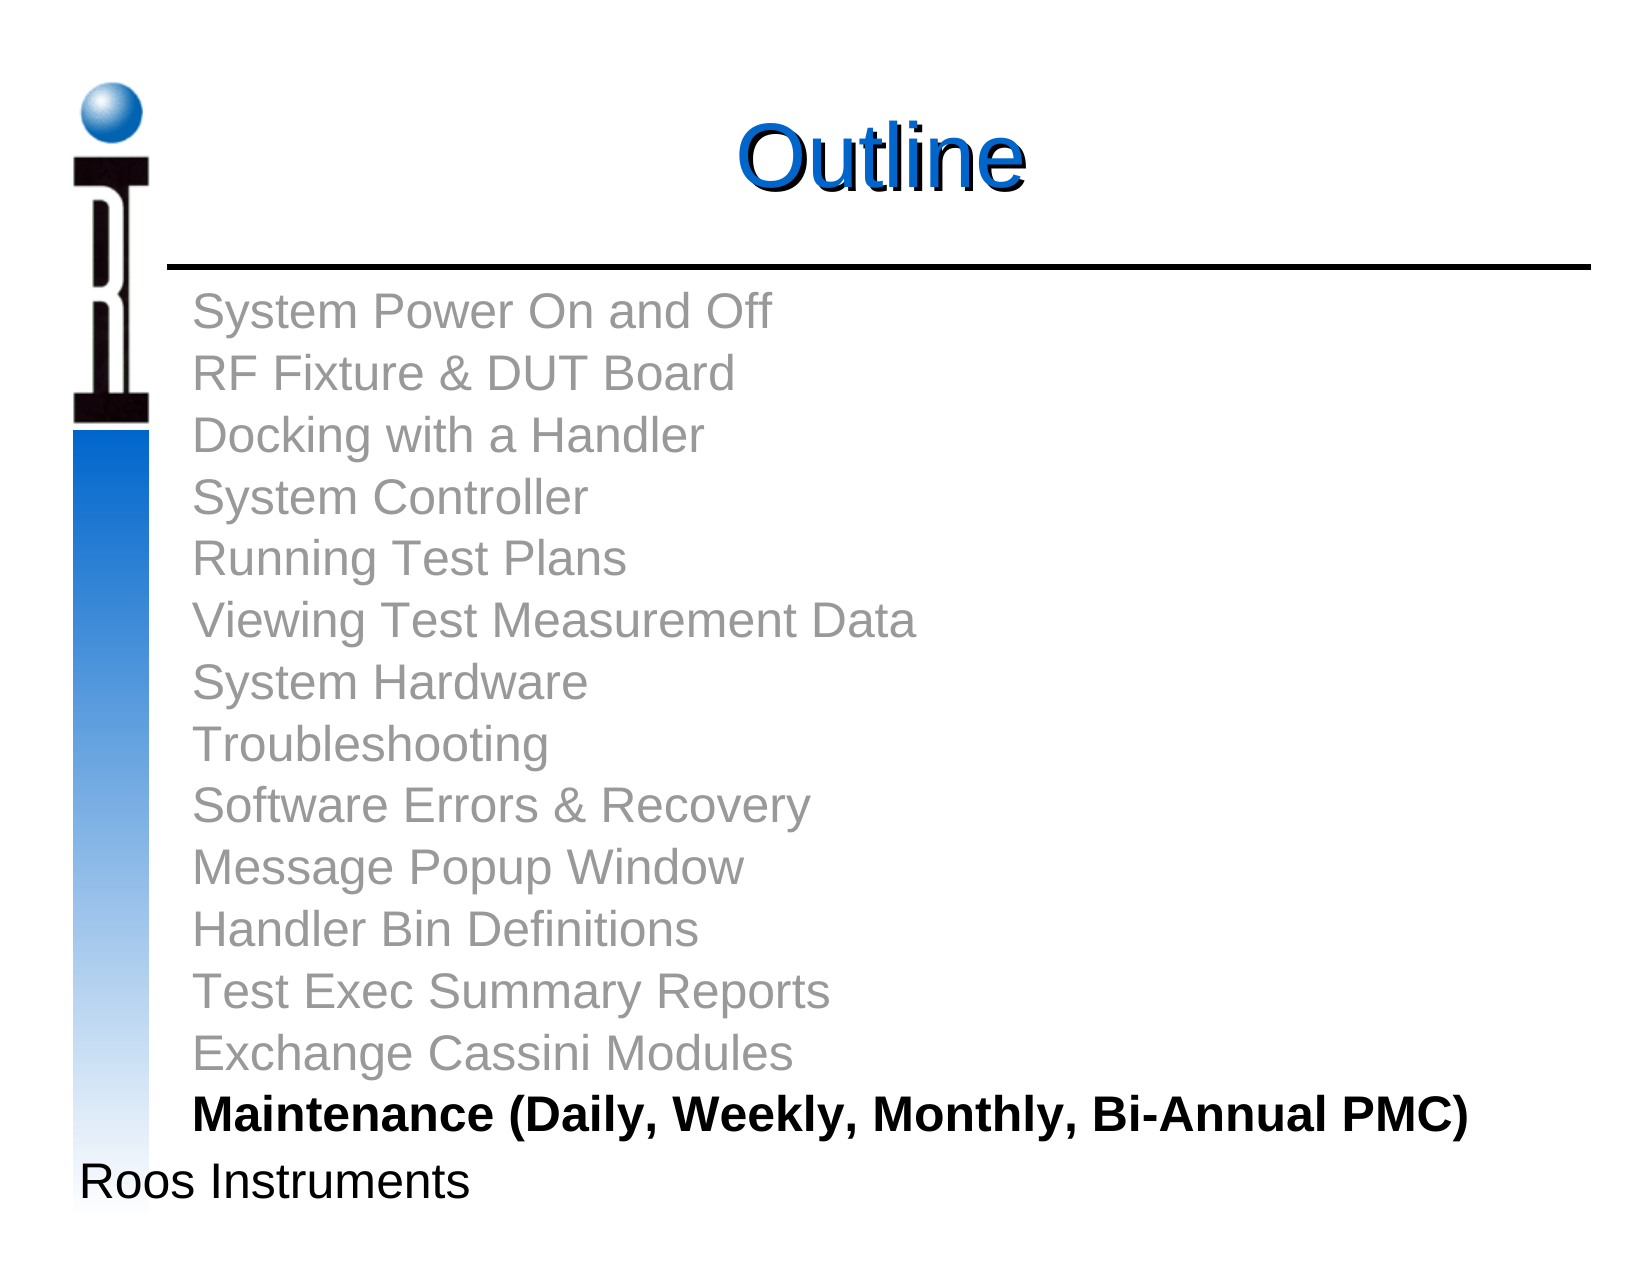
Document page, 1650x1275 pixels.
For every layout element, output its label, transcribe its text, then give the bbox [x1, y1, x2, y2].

title Outline [171, 66, 1591, 245]
picture [69, 78, 154, 430]
list System Power On and Off RF Fixture & DUT Board Docking with a Handler System Controller Running Test Plans Viewing Test Measurement Data System Hardware Troubleshooting Software Errors & Recovery Message Popup Window Handler Bin Definitions Test Exec Summary Reports Exchange Cassini Modules Maintenance (Daily, Weekly, Monthly, Bi-Annual PMC) [174, 283, 1591, 1143]
